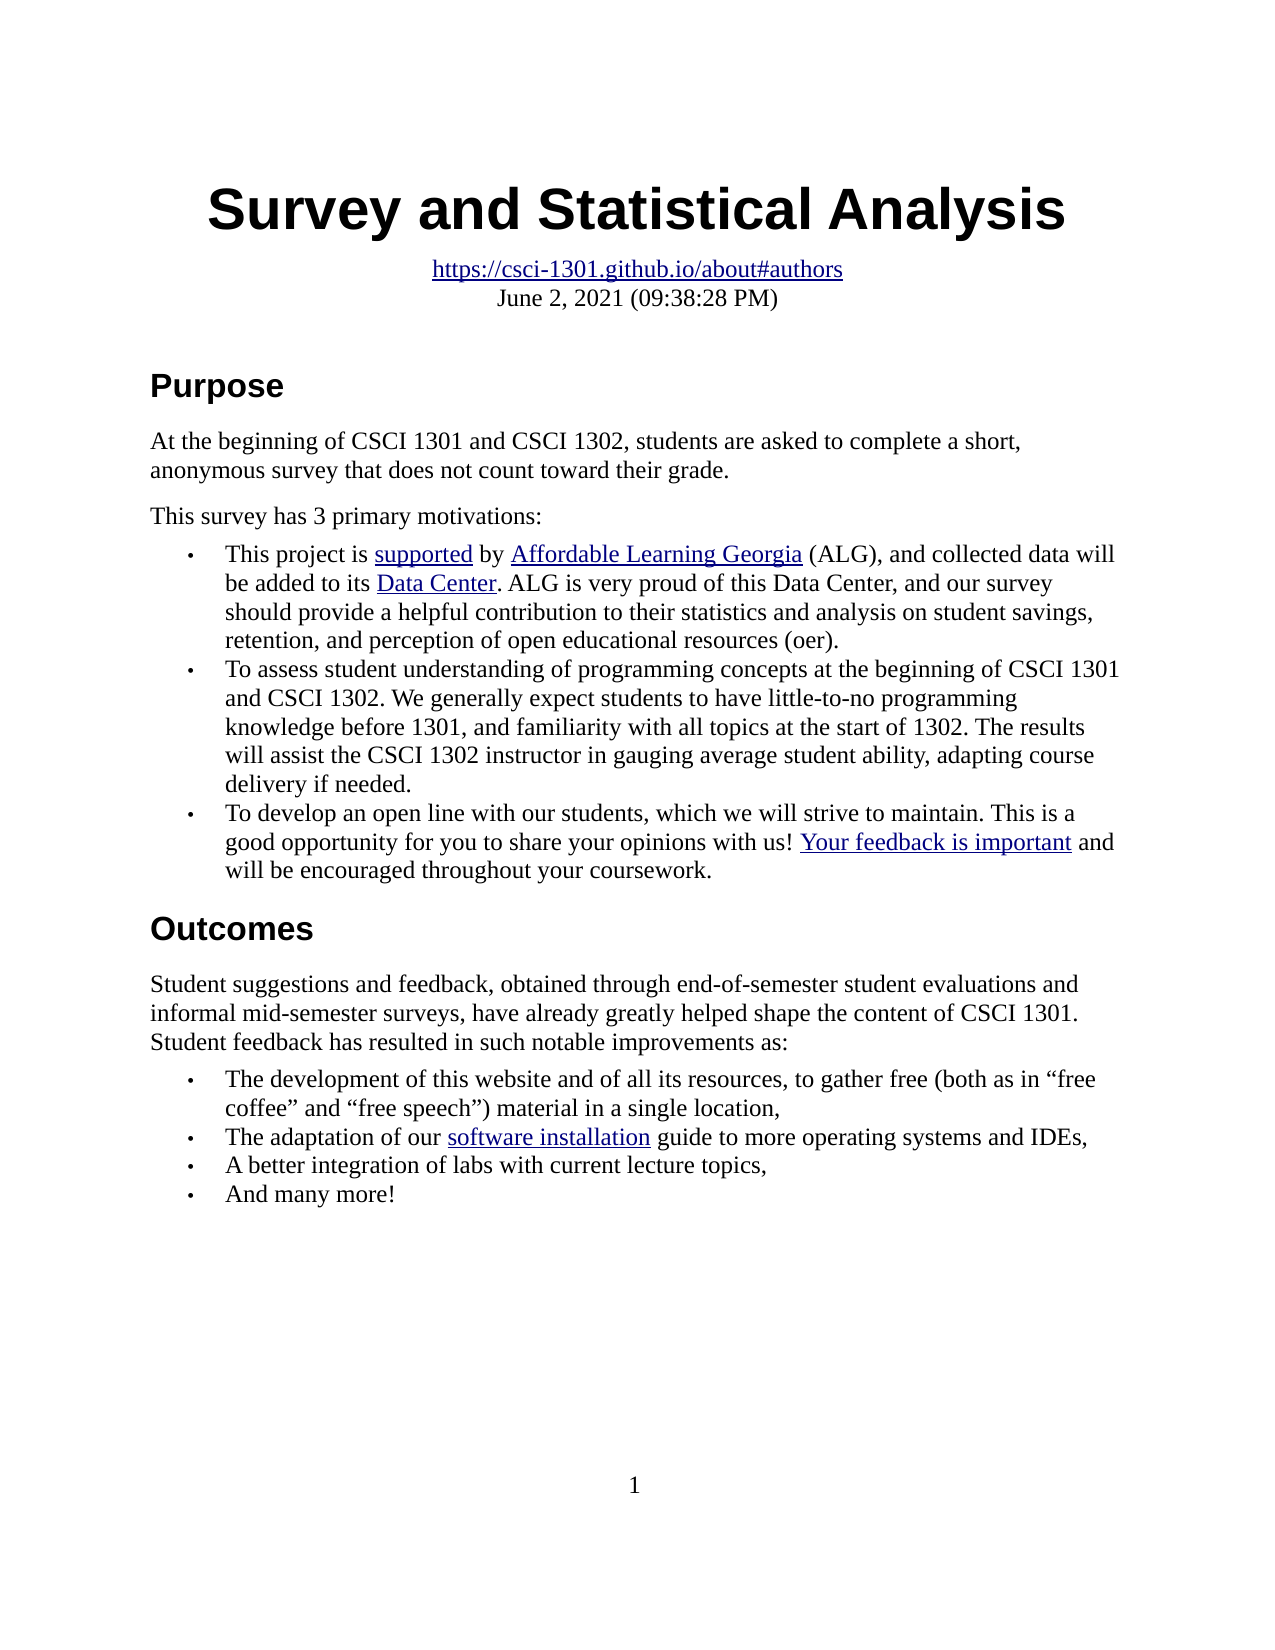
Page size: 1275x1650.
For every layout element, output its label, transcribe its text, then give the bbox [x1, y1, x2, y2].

text This survey has 3 primary motivations: [150, 501, 1125, 530]
title Survey and Statistical Analysis [150, 175, 1125, 242]
subtitle Purpose [150, 366, 1125, 404]
list And many more! [187, 1179, 1125, 1208]
list To develop an open line with our students, which we will strive to maintain. This is a good opportunity for you to share your opinions with us! Your feedback is important and will be encouraged throughout your coursework. [187, 798, 1125, 884]
text https://csci-1301.github.io/about#authors [150, 254, 1125, 283]
list To assess student understanding of programming concepts at the beginning of CSCI 1301 and CSCI 1302. We generally expect students to have little-to-no programming knowledge before 1301, and familiarity with all topics at the start of 1302. The results will assist the CSCI 1302 instructor in gauging average student ability, adapting course delivery if needed. [187, 654, 1125, 798]
list The development of this website and of all its resources, to gather free (both as in “free coffee” and “free speech”) material in a single location, [187, 1064, 1125, 1122]
text At the beginning of CSCI 1301 and CSCI 1302, students are asked to complete a short, anonymous survey that does not count toward their grade. [150, 426, 1125, 483]
list A better integration of labs with current lecture topics, [187, 1151, 1125, 1179]
text Student suggestions and feedback, obtained through end-of-semester student evaluations and informal mid-semester surveys, have already greatly helped shape the content of CSCI 1301. Student feedback has resulted in such notable improvements as: [150, 969, 1125, 1055]
subtitle Outcomes [150, 909, 1125, 948]
list This project is supported by Affordable Learning Georgia (ALG), and collected data will be added to its Data Center. ALG is very proud of this Data Center, and our survey should provide a helpful contribution to their statistics and analysis on student savings, retention, and perception of open educational resources (oer). [187, 539, 1125, 654]
list The adaptation of our software installation guide to more operating systems and IDEs, [187, 1122, 1125, 1151]
text June 2, 2021 (09:38:28 PM) [150, 283, 1125, 312]
